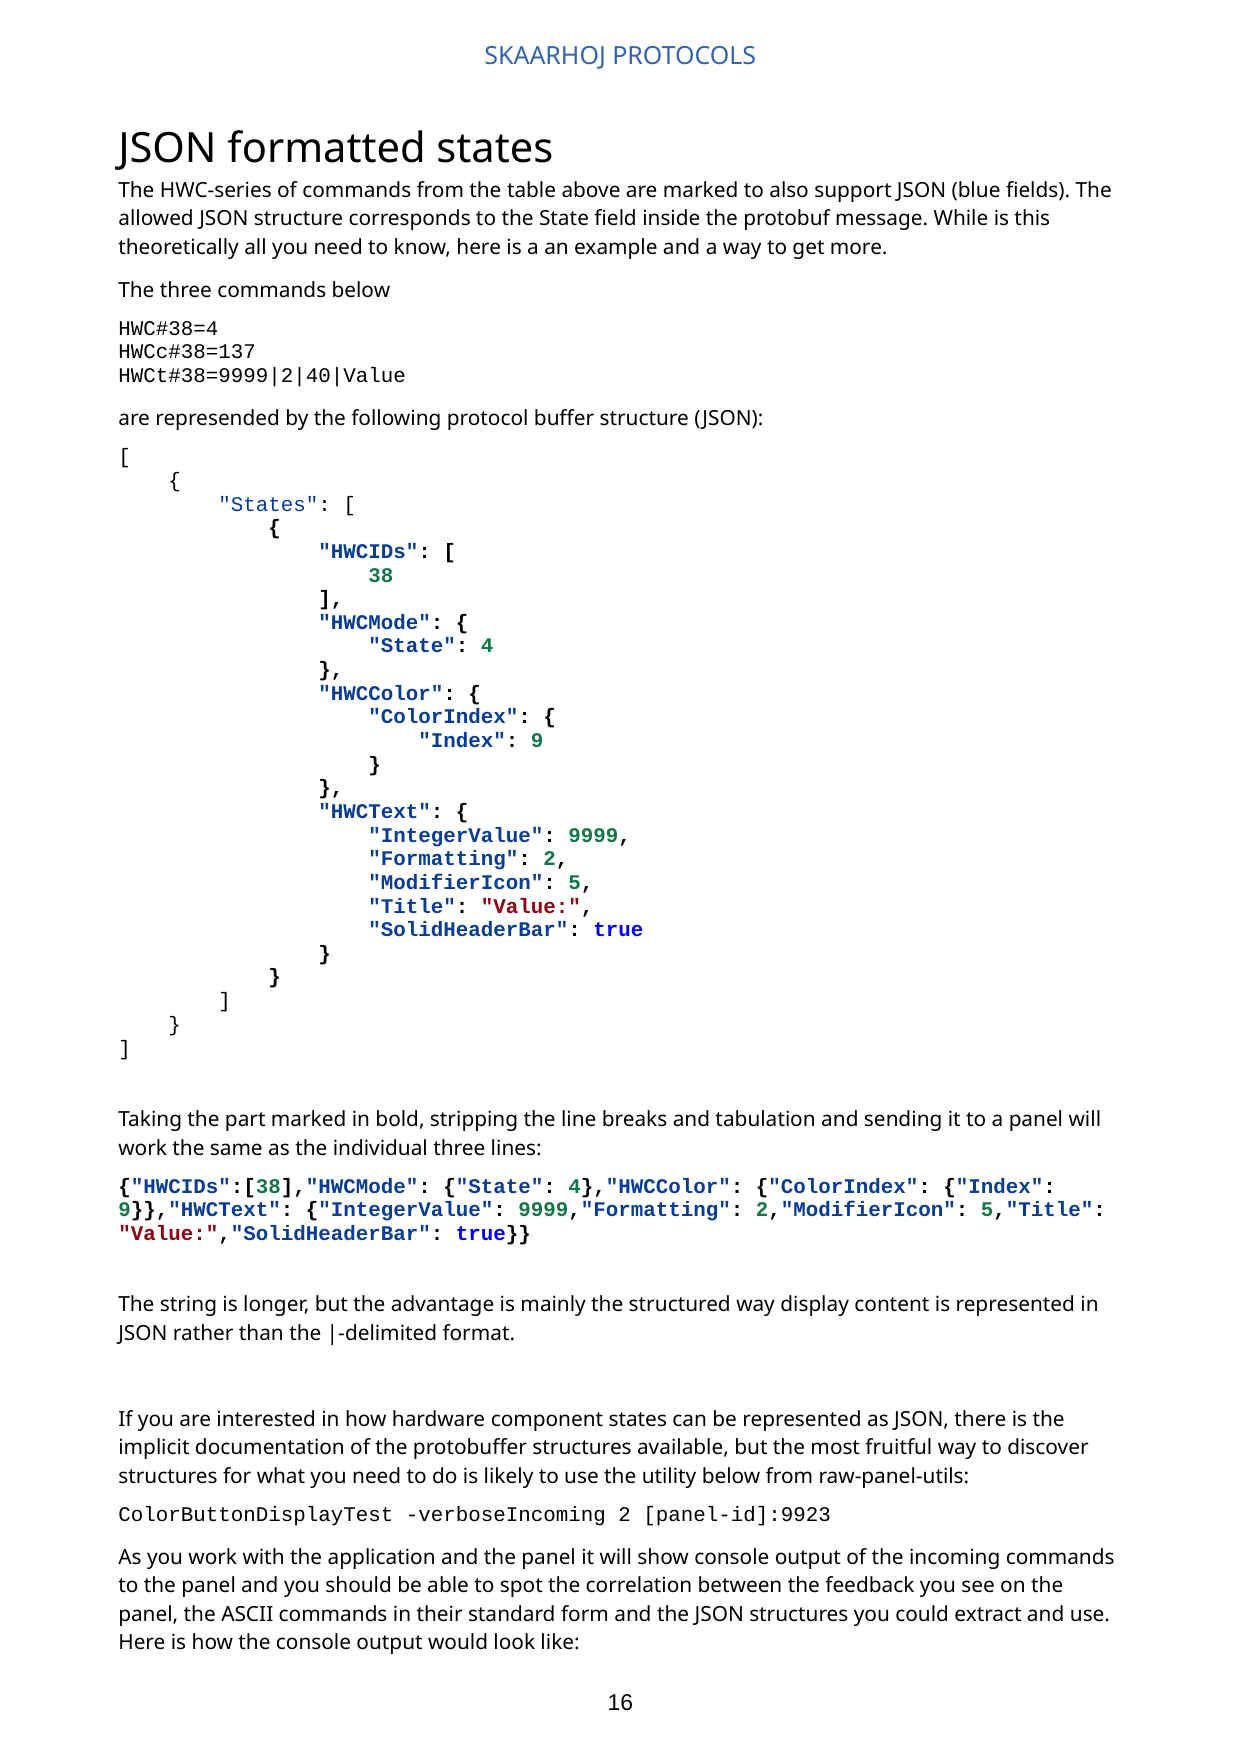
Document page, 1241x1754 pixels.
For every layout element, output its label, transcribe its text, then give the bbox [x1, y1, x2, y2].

text } [118, 967, 1122, 990]
text "HWCText": { [118, 801, 1122, 825]
text { [118, 470, 1122, 494]
text "Index": 9 [118, 730, 1122, 754]
text } [118, 754, 1122, 777]
text Taking the part marked in bold, stripping the line breaks and tabulation and sending it to a panel will work the same as the individual three lines: [118, 1104, 1122, 1161]
text "ColorIndex": { [118, 706, 1122, 730]
text "IntegerValue": 9999, [118, 825, 1122, 848]
text 38 [118, 564, 1122, 588]
text "ModifierIcon": 5, [118, 872, 1122, 896]
text {"HWCIDs":[38],"HWCMode": {"State": 4},"HWCColor": {"ColorIndex": {"Index": 9}},"HWCText": {"IntegerValue": 9999,"Formatting": 2,"ModifierIcon": 5,"Title": "Value:","SolidHeaderBar": true}} [118, 1176, 1122, 1247]
text "Title": "Value:", [118, 896, 1122, 919]
text ] [118, 990, 1122, 1014]
text "Formatting": 2, [118, 848, 1122, 872]
text "States": [ [118, 494, 1122, 517]
text The string is longer, but the advantage is mainly the structured way display content is represented in JSON rather than the |-delimited format. [118, 1289, 1122, 1346]
text "HWCIDs": [ [118, 541, 1122, 564]
text JSON formatted states [118, 118, 1122, 175]
text "State": 4 [118, 636, 1122, 659]
text }, [118, 777, 1122, 801]
text "SolidHeaderBar": true [118, 919, 1122, 943]
text If you are interested in how hardware component states can be represented as JSON, there is the implicit documentation of the protobuffer structures available, but the most fruitful way to discover structures for what you need to do is likely to use the utility below from raw-panel-utils: [118, 1404, 1122, 1489]
text The three commands below [118, 275, 1122, 303]
text ], [118, 588, 1122, 612]
text }, [118, 659, 1122, 683]
text [ [118, 446, 1122, 470]
text "HWCMode": { [118, 612, 1122, 636]
text ] [118, 1037, 1122, 1061]
text { [118, 517, 1122, 541]
text The HWC-series of commands from the table above are marked to also support JSON (blue fields). The allowed JSON structure corresponds to the State field inside the protobuf message. While is this theoretically all you need to know, here is a an example and a way to get more. [118, 175, 1122, 260]
text are represended by the following protocol buffer structure (JSON): [118, 403, 1122, 432]
text } [118, 943, 1122, 967]
text } [118, 1014, 1122, 1037]
text HWC#38=4 HWCc#38=137 HWCt#38=9999|2|40|Value [118, 318, 1122, 389]
text ColorButtonDisplayTest -verboseIncoming 2 [panel-id]:9923 [118, 1504, 1122, 1528]
text As you work with the application and the panel it will show console output of the incoming commands to the panel and you should be able to spot the correlation between the feedback you see on the panel, the ASCII commands in their standard form and the JSON structures you could extract and use. Here is how the console output would look like: [118, 1542, 1122, 1656]
text "HWCColor": { [118, 683, 1122, 706]
